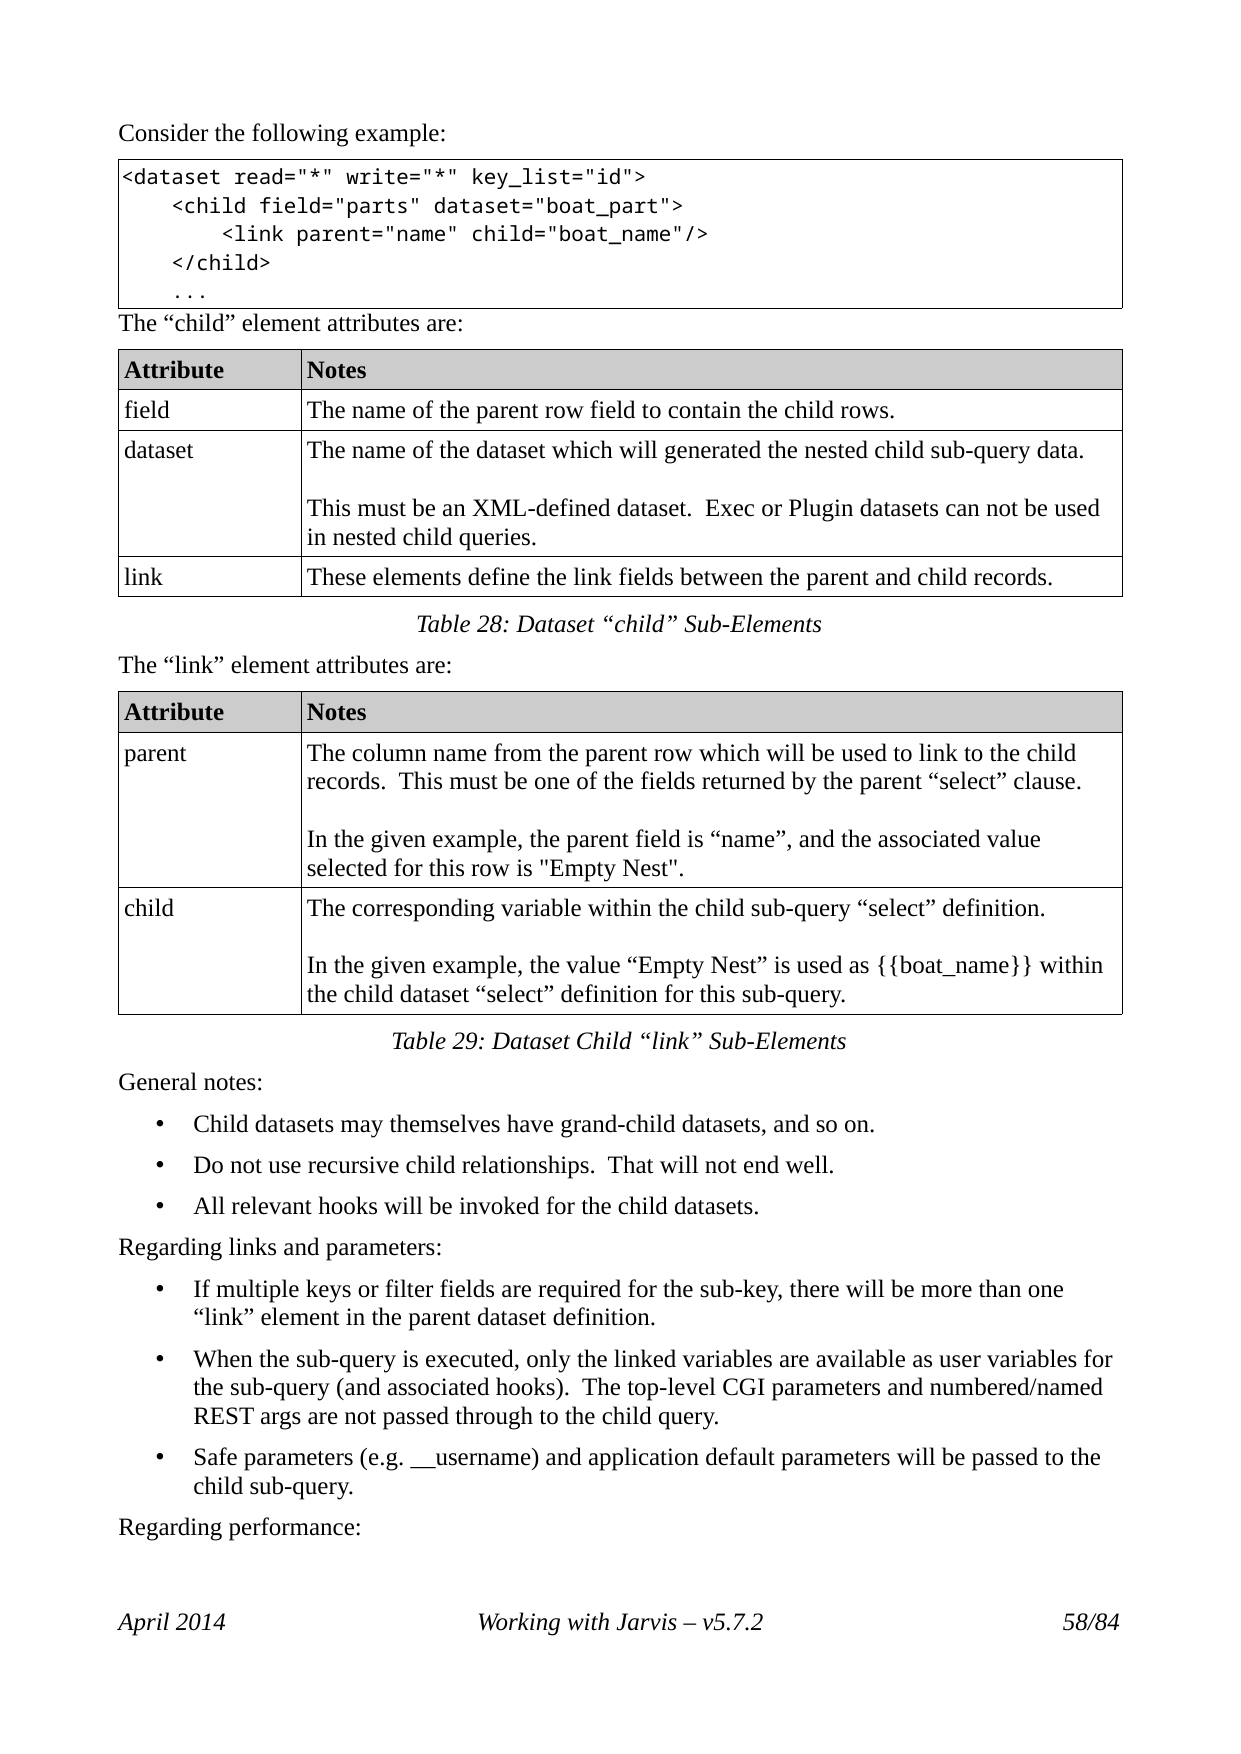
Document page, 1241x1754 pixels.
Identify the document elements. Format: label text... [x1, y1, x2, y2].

list If multiple keys or filter fields are required for the sub-key, there will be more than one “link” element in the parent dataset definition. [156, 1274, 1122, 1331]
table_cell field [119, 390, 301, 429]
table_cell The name of the parent row field to contain the child rows. [302, 390, 1122, 429]
text <dataset read="*" write="*" key_list="id"> [119, 160, 1122, 188]
table_cell These elements define the link fields between the parent and child records. [302, 557, 1122, 596]
text Regarding performance: [118, 1512, 1122, 1541]
text ... [119, 273, 1122, 308]
table_header Notes [302, 692, 1122, 732]
list Safe parameters (e.g. __username) and application default parameters will be passed to the child sub-query. [156, 1442, 1122, 1500]
list When the sub-query is executed, only the linked variables are available as user variables for the sub-query (and associated hooks). The top-level CGI parameters and numbered/named REST args are not passed through to the child query. [156, 1344, 1122, 1430]
table_cell The name of the dataset which will generated the nested child sub-query data. This must be an XML-defined dataset. Exec or Plugin datasets can not be used in nested child queries. [302, 431, 1122, 556]
text <link parent="name" child="boat_name"/> [119, 216, 1122, 245]
list All relevant hooks will be invoked for the child datasets. [156, 1191, 1122, 1220]
text The “link” element attributes are: [118, 650, 1122, 679]
text </child> [119, 245, 1122, 273]
list Do not use recursive child relationships. That will not end well. [156, 1150, 1122, 1179]
table_cell dataset [119, 431, 301, 556]
table_header Attribute [119, 350, 301, 389]
text General notes: [118, 1067, 1122, 1096]
table_cell link [119, 557, 301, 596]
table_header Attribute [119, 692, 301, 732]
text Consider the following example: [118, 118, 1122, 147]
text Regarding links and parameters: [118, 1232, 1122, 1261]
table_cell The corresponding variable within the child sub-query “select” definition. In the given example, the value “Empty Nest” is used as {{boat_name}} within the child dataset “select” definition for this sub-query. [302, 888, 1122, 1014]
table_header Notes [302, 350, 1122, 389]
text <child field="parts" dataset="boat_part"> [119, 188, 1122, 216]
table_cell parent [119, 733, 301, 887]
text Table 29: Dataset Child “link” Sub-Elements [118, 1026, 1122, 1055]
table_cell child [119, 888, 301, 1014]
list Child datasets may themselves have grand-child datasets, and so on. [156, 1109, 1122, 1137]
table_cell The column name from the parent row which will be used to link to the child records. This must be one of the fields returned by the parent “select” clause. In the given example, the parent field is “name”, and the associated value selected for this row is "Empty Nest". [302, 733, 1122, 887]
text Table 28: Dataset “child” Sub-Elements [118, 609, 1122, 638]
text The “child” element attributes are: [118, 309, 1122, 336]
